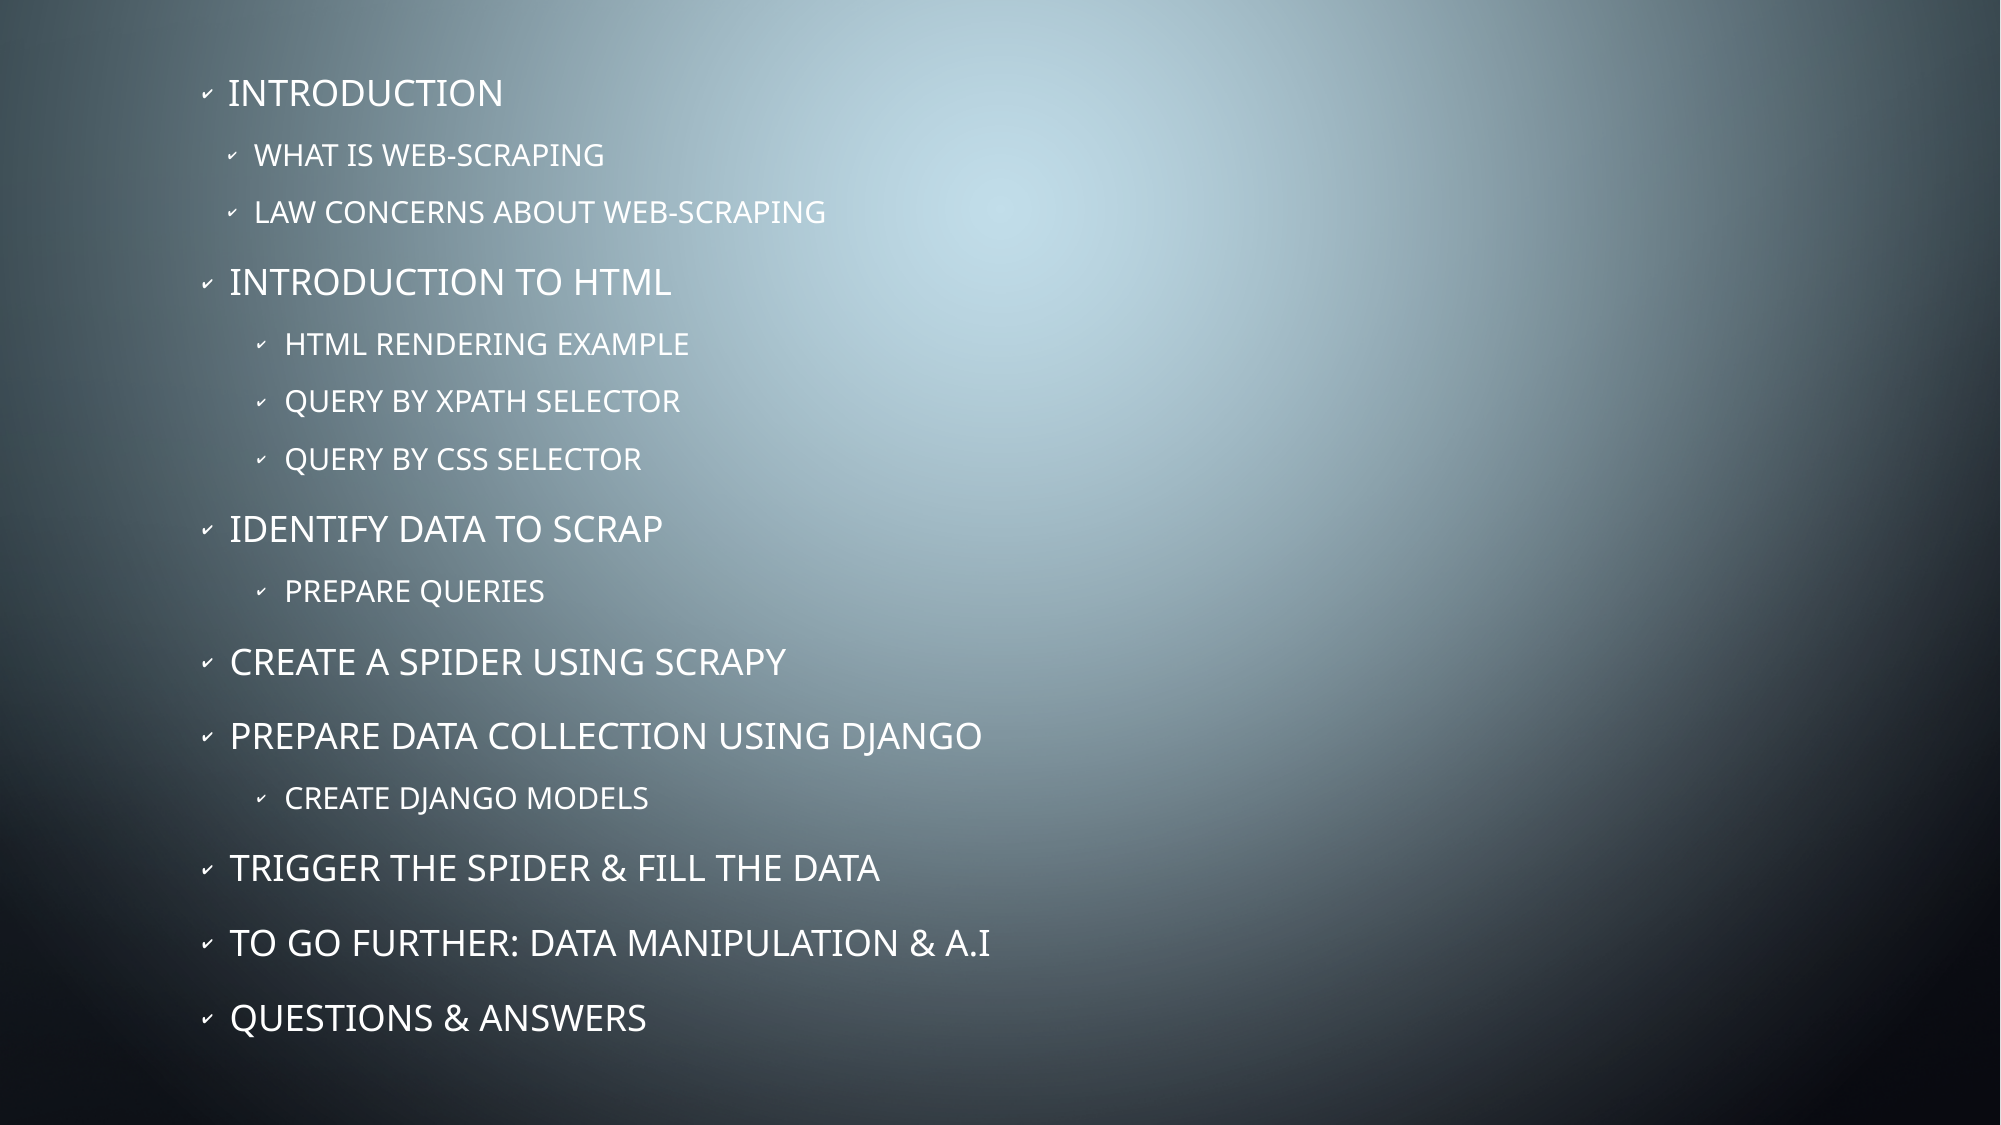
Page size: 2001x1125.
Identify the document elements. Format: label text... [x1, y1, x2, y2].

picture [0, 0, 2001, 1125]
list INTRODUCTION WHAT IS WEB-SCRAPING LAW CONCERNS ABOUT WEB-SCRAPING INTRODUCTION TO HTML HTML RENDERING EXAMPLE QUERY BY XPATH SELECTOR QUERY BY CSS SELECTOR IDENTIFY DATA TO SCRAP PREPARE QUERIES CREATE A SPIDER USING SCRAPY PREPARE DATA COLLECTION USING DJANGO CREATE DJANGO MODELS TRIGGER THE SPIDER & FILL THE DATA TO GO FURTHER: DATA MANIPULATION & A.I QUESTIONS & ANSWERS [187, 52, 1813, 1058]
